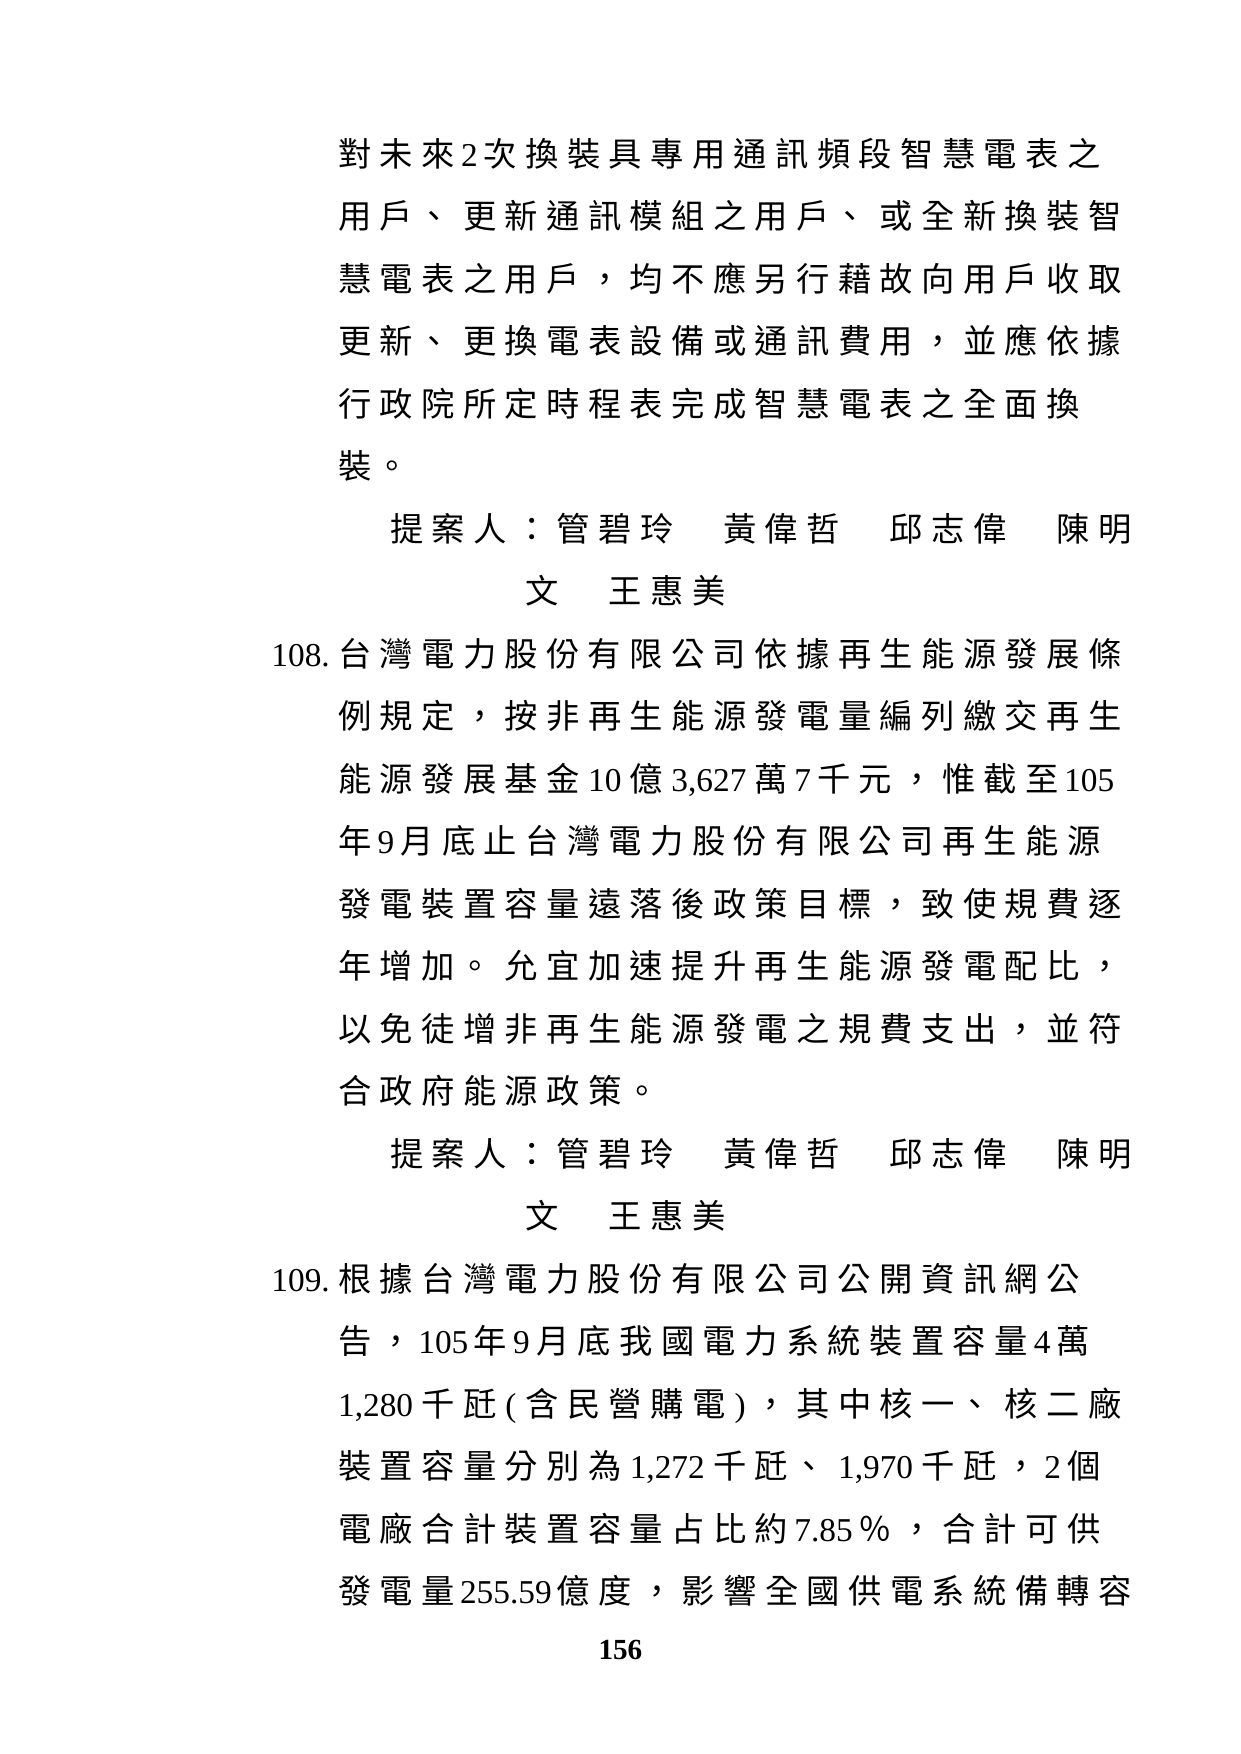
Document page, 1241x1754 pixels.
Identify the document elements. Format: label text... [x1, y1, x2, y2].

list 根據台灣電力股份有限公司公開資訊網公告，105年9月底我國電力系統裝置容量4萬1,280千瓩(含民營購電)，其中核一、核二廠裝置容量分別為1,272千瓩、1,970千瓩，2個電廠合計裝置容量占比約7.85％，合計可供發電量255.59億度，影響全國供電系統備轉容 [267, 1235, 1136, 1610]
list 台灣電力股份有限公司依據再生能源發展條例規定，按非再生能源發電量編列繳交再生能源發展基金10億3,627萬7千元，惟截至105年9月底止台灣電力股份有限公司再生能源發電裝置容量遠落後政策目標，致使規費逐年增加。允宜加速提升再生能源發電配比，以免徒增非再生能源發電之規費支出，並符合政府能源政策。 [267, 610, 1136, 1110]
list 對未來2次換裝具專用通訊頻段智慧電表之用戶、更新通訊模組之用戶、或全新換裝智慧電表之用戶，均不應另行藉故向用戶收取更新、更換電表設備或通訊費用，並應依據行政院所定時程表完成智慧電表之全面換裝。 [267, 110, 1136, 485]
text 提案人：管碧玲 黃偉哲 邱志偉 陳明文 王惠美 [381, 485, 1136, 610]
text 提案人：管碧玲 黃偉哲 邱志偉 陳明文 王惠美 [381, 1110, 1136, 1235]
